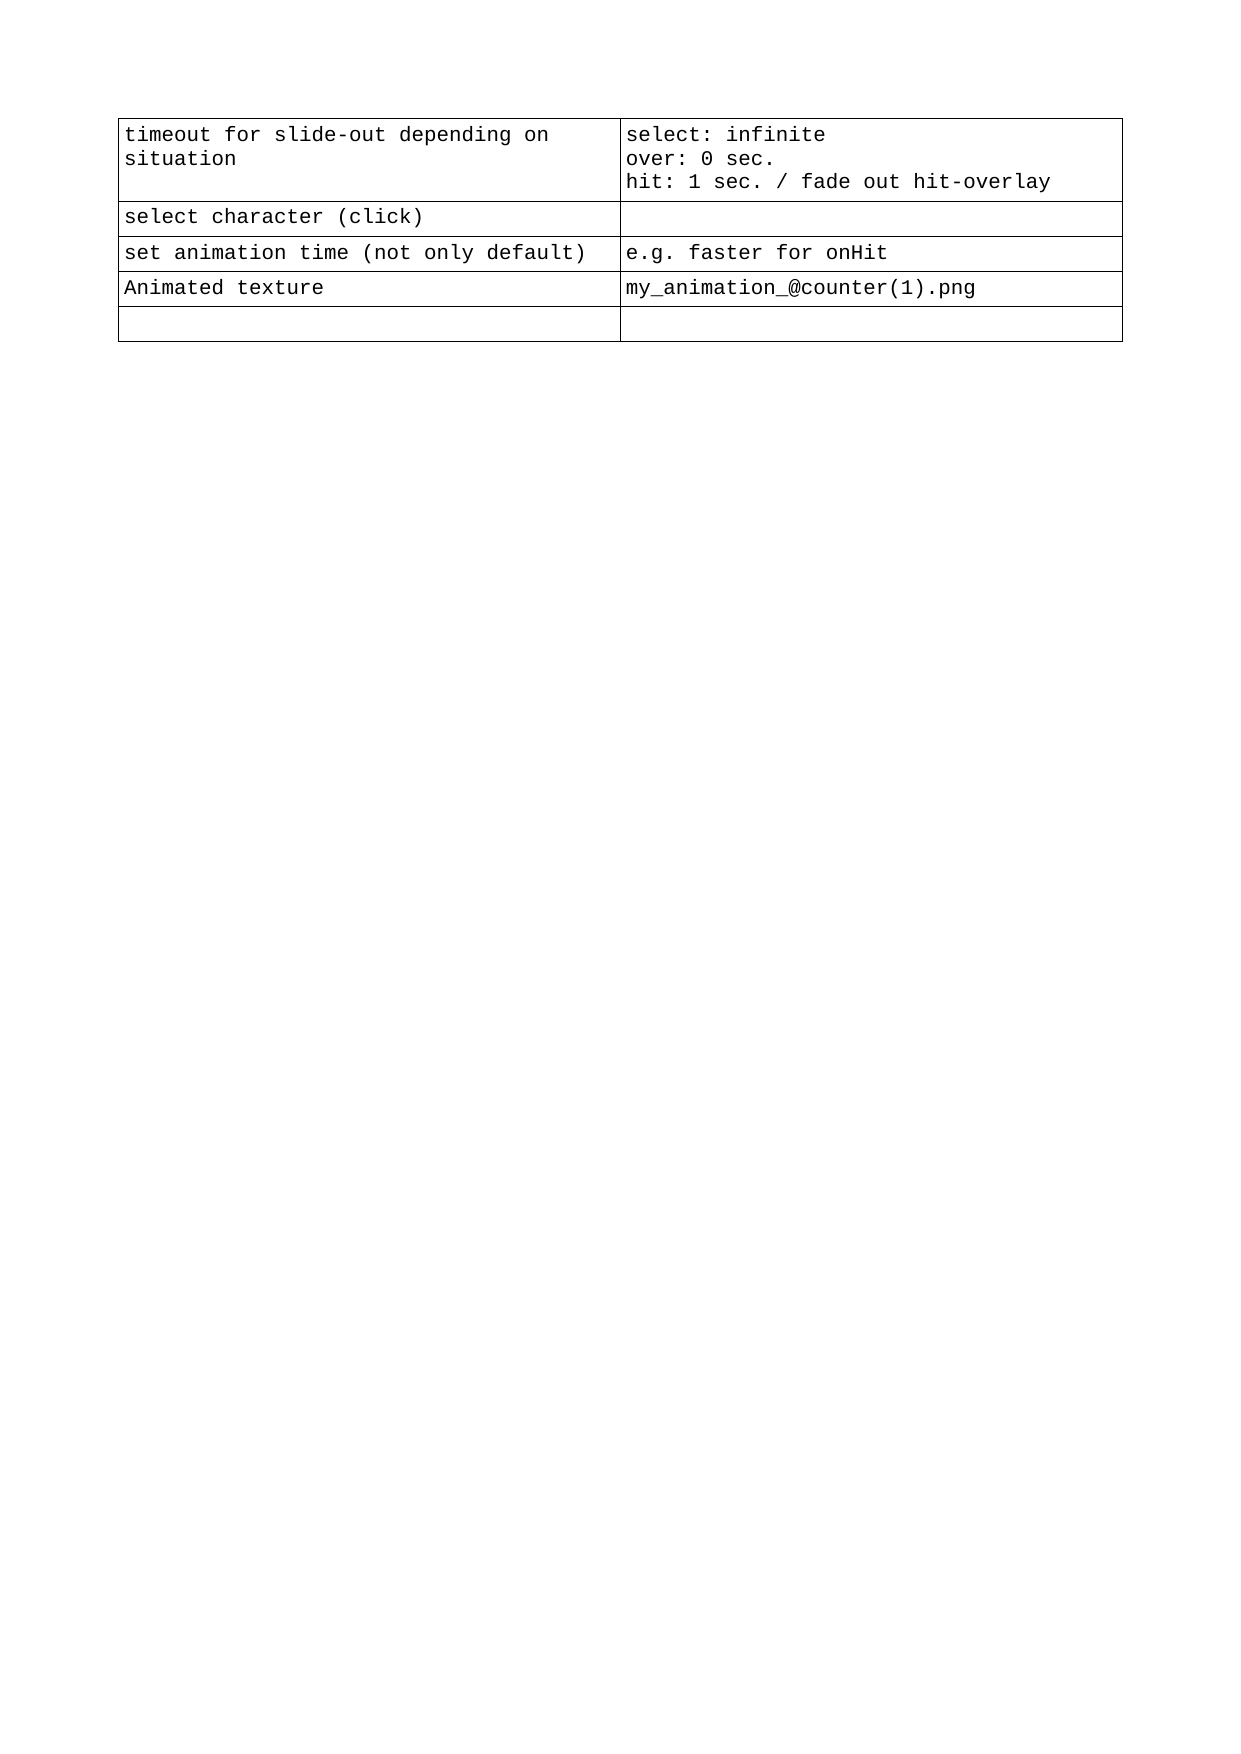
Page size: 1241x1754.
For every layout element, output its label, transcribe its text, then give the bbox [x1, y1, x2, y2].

table_cell my_animation_@counter(1).png [621, 272, 1122, 306]
table_cell select character (click) [119, 202, 620, 236]
table_cell Animated texture [119, 272, 620, 306]
table_cell timeout for slide-out depending on situation [119, 119, 620, 201]
table_cell [621, 202, 1122, 236]
table_cell e.g. faster for onHit [621, 237, 1122, 271]
table_cell select: infinite over: 0 sec. hit: 1 sec. / fade out hit-overlay [621, 119, 1122, 201]
table_cell [621, 307, 1122, 341]
table_cell [119, 307, 620, 341]
table_cell set animation time (not only default) [119, 237, 620, 271]
